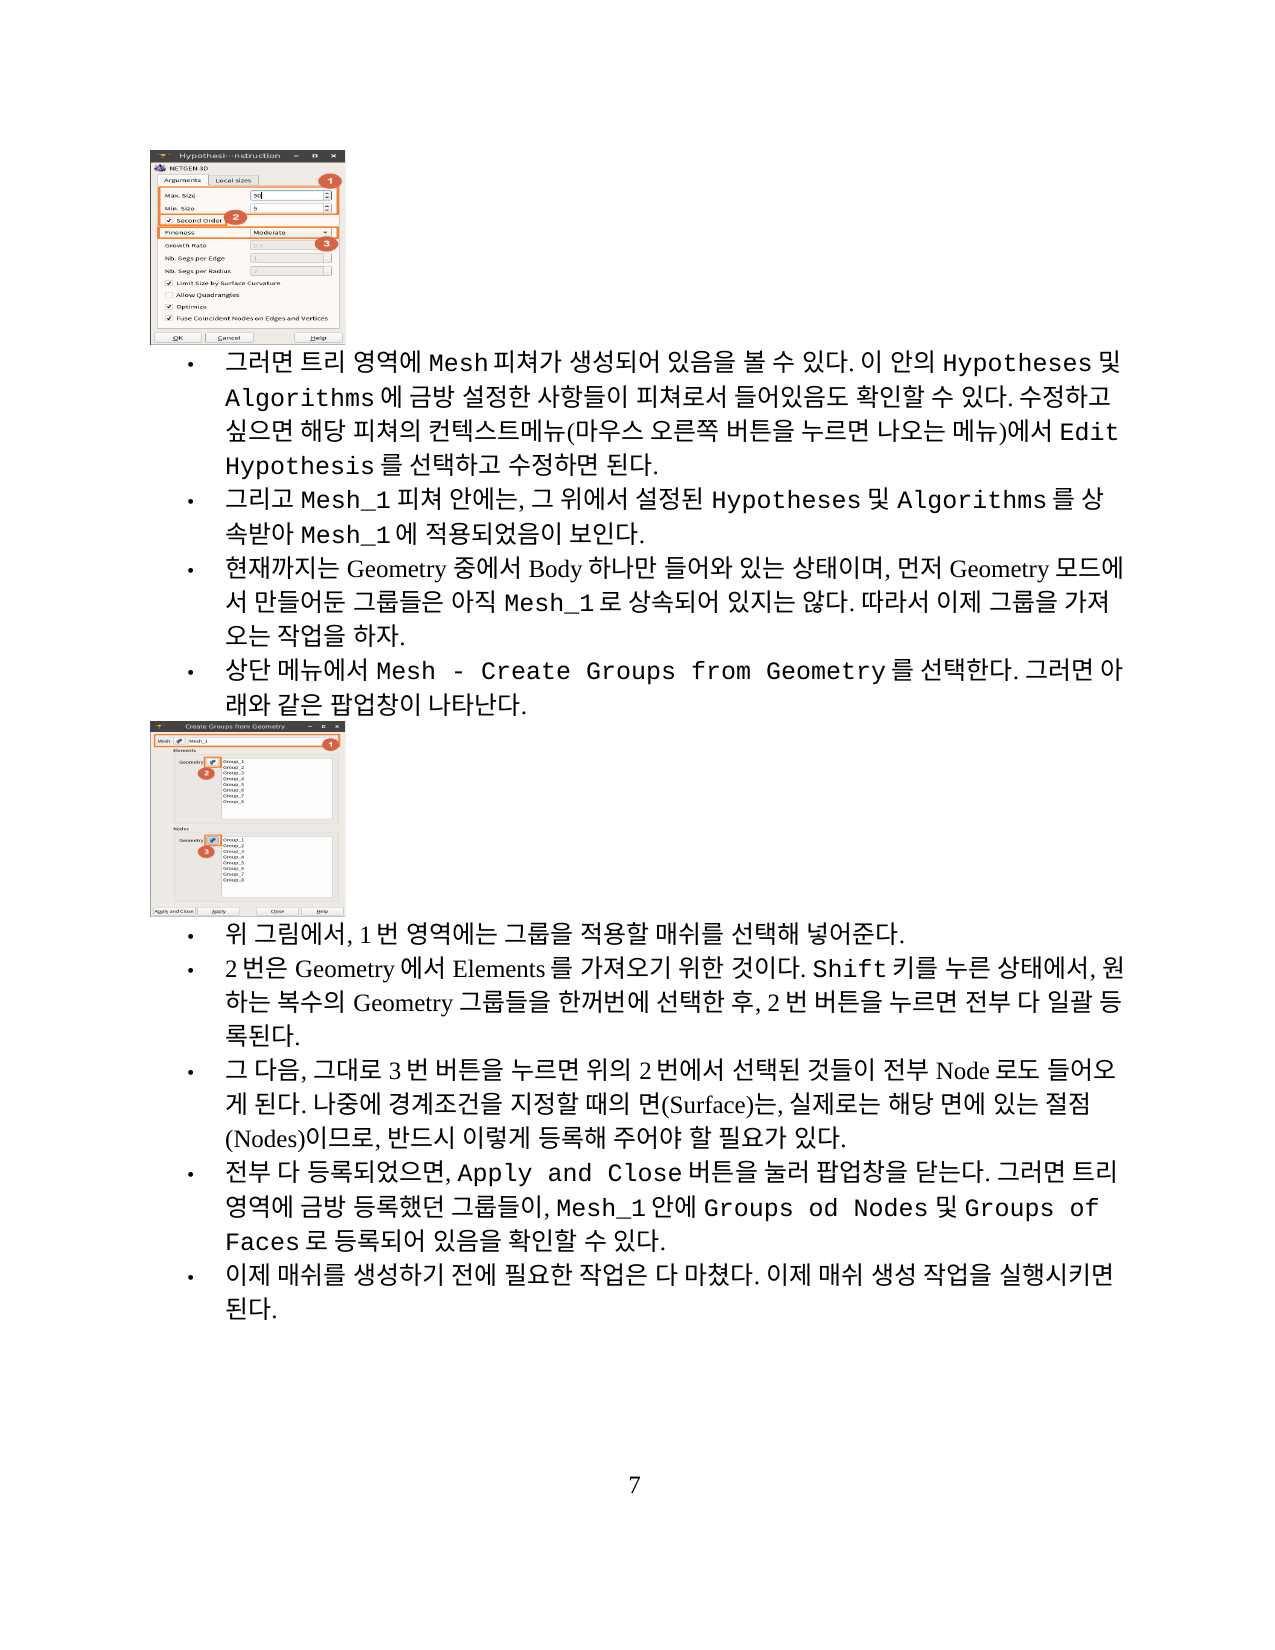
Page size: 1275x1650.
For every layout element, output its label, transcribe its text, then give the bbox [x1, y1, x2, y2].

list 그러면 트리 영역에 Mesh피쳐가 생성되어 있음을 볼 수 있다. 이 안의 Hypotheses 및 Algorithms에 금방 설정한 사항들이 피쳐로서 들어있음도 확인할 수 있다. 수정하고 싶으면 해당 피쳐의 컨텍스트메뉴(마우스 오른쪽 버튼을 누르면 나오는 메뉴)에서 Edit Hypothesis를 선택하고 수정하면 된다. [187, 345, 1125, 482]
picture [150, 721, 345, 917]
list 상단 메뉴에서 Mesh - Create Groups from Geometry를 선택한다. 그러면 아래와 같은 팝업창이 나타난다. [187, 653, 1125, 721]
list 전부 다 등록되었으면, Apply and Close 버튼을 눌러 팝업창을 닫는다. 그러면 트리 영역에 금방 등록했던 그룹들이, Mesh_1안에 Groups od Nodes 및 Groups of Faces로 등록되어 있음을 확인할 수 있다. [187, 1155, 1125, 1258]
list 그리고 Mesh_1 피쳐 안에는, 그 위에서 설정된 Hypotheses 및 Algorithms를 상속받아 Mesh_1에 적용되었음이 보인다. [187, 482, 1125, 551]
list 2번은 Geometry에서 Elements를 가져오기 위한 것이다. Shift키를 누른 상태에서, 원하는 복수의 Geometry 그룹들을 한꺼번에 선택한 후, 2번 버튼을 누르면 전부 다 일괄 등록된다. [187, 950, 1125, 1053]
picture [150, 150, 345, 345]
list 그 다음, 그대로 3번 버튼을 누르면 위의 2번에서 선택된 것들이 전부 Node로도 들어오게 된다. 나중에 경계조건을 지정할 때의 면(Surface)는, 실제로는 해당 면에 있는 절점(Nodes)이므로, 반드시 이렇게 등록해 주어야 할 필요가 있다. [187, 1053, 1125, 1155]
list 이제 매쉬를 생성하기 전에 필요한 작업은 다 마쳤다. 이제 매쉬 생성 작업을 실행시키면 된다. [187, 1258, 1125, 1326]
list 위 그림에서, 1번 영역에는 그룹을 적용할 매쉬를 선택해 넣어준다. [187, 916, 1125, 950]
list 현재까지는 Geometry 중에서 Body 하나만 들어와 있는 상태이며, 먼저 Geometry 모드에서 만들어둔 그룹들은 아직 Mesh_1로 상속되어 있지는 않다. 따라서 이제 그룹을 가져오는 작업을 하자. [187, 551, 1125, 653]
